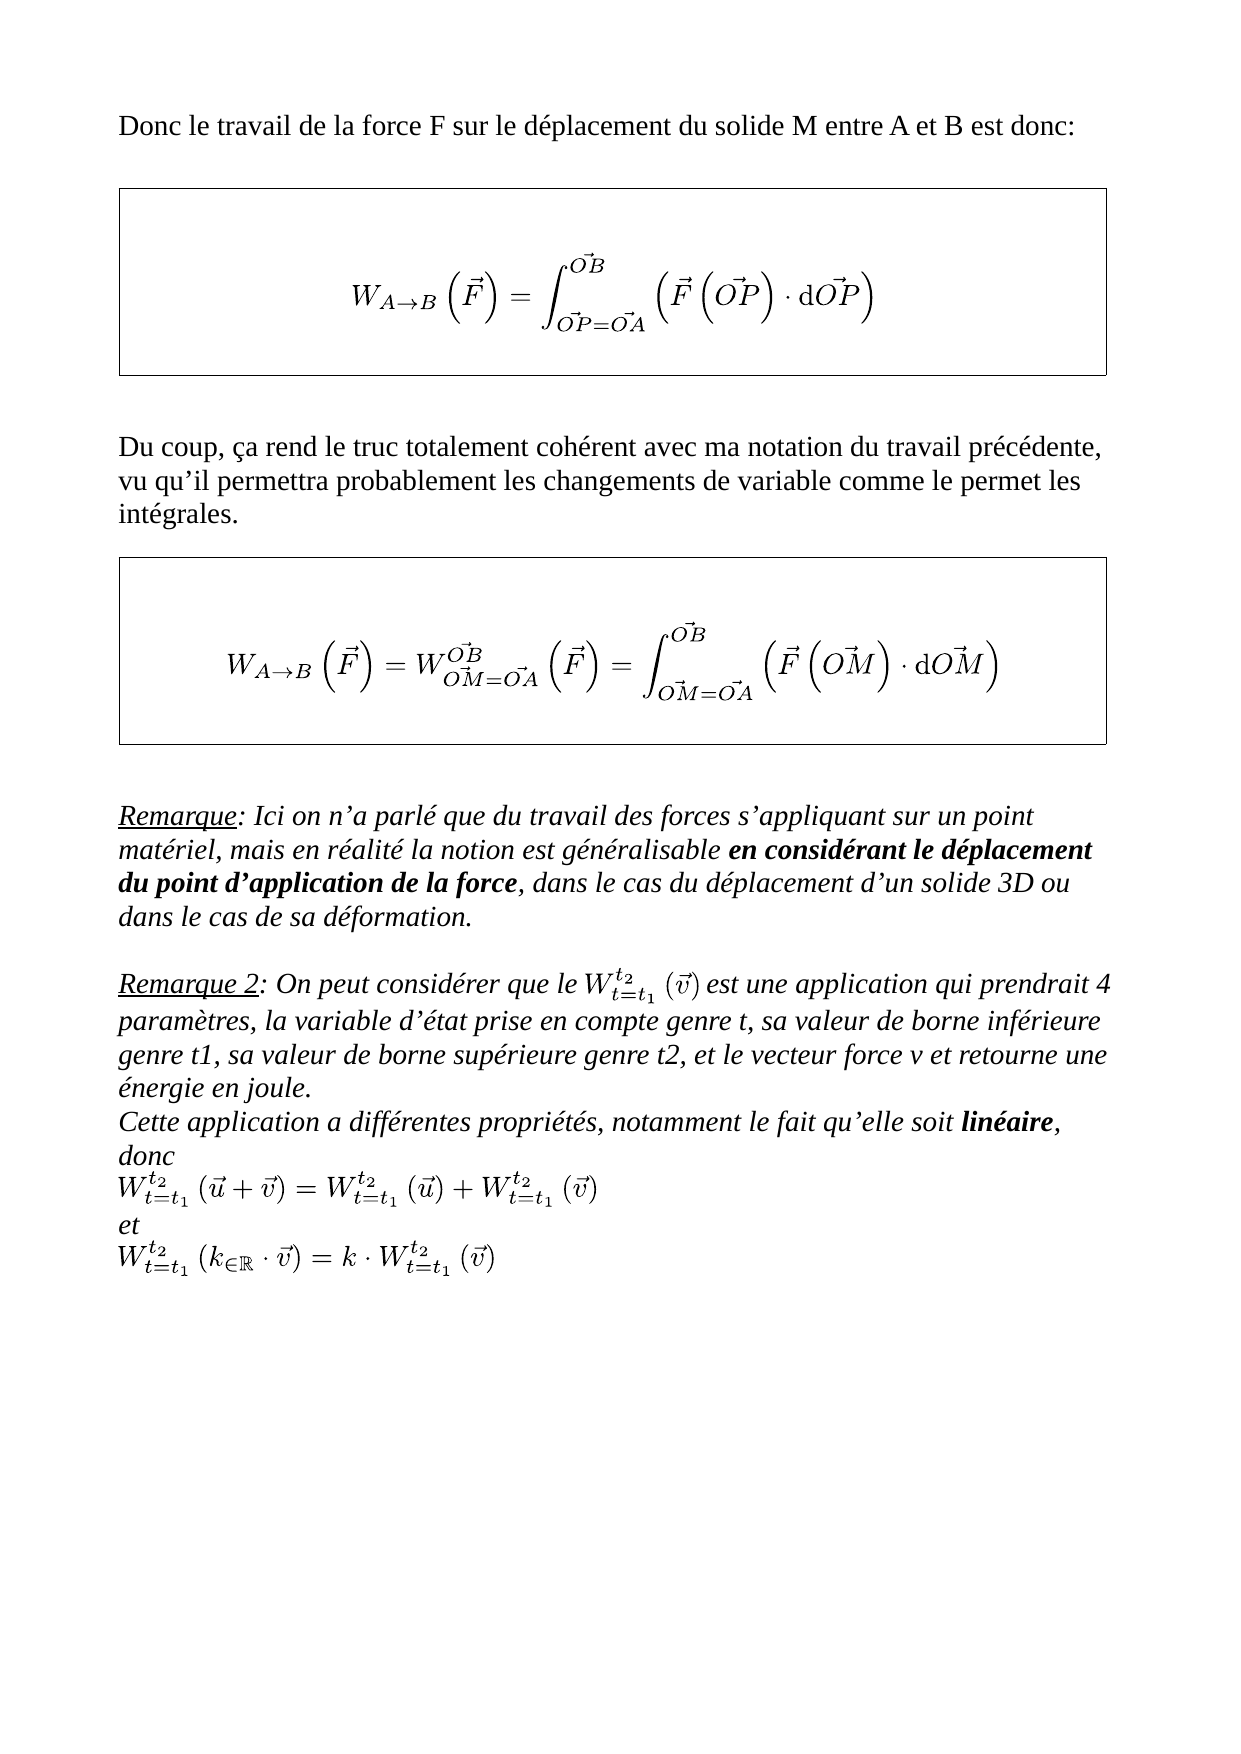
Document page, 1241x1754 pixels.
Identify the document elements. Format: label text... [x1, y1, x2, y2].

text Remarque: Ici on n’a parlé que du travail des forces s’appliquant sur un point matériel, mais en réalité la notion est généralisable en considérant le déplacement du point d’application de la force, dans le cas du déplacement d’un solide 3D ou dans le cas de sa déformation. [118, 798, 1122, 932]
text Remarque 2: On peut considérer que le est une application qui prendrait 4 paramètres, la variable d’état prise en compte genre t, sa valeur de borne inférieure genre t1, sa valeur de borne supérieure genre t2, et le vecteur force v et retourne une énergie en joule. [118, 966, 1122, 1104]
text Cette application a différentes propriétés, notamment le fait qu’elle soit linéaire, donc [118, 1104, 1122, 1171]
text Donc le travail de la force F sur le déplacement du solide M entre A et B est donc: [118, 108, 1122, 141]
text Du coup, ça rend le truc totalement cohérent avec ma notation du travail précédente, vu qu’il permettra probablement les changements de variable comme le permet les intégrales. [118, 429, 1122, 530]
text et [118, 1207, 1122, 1240]
